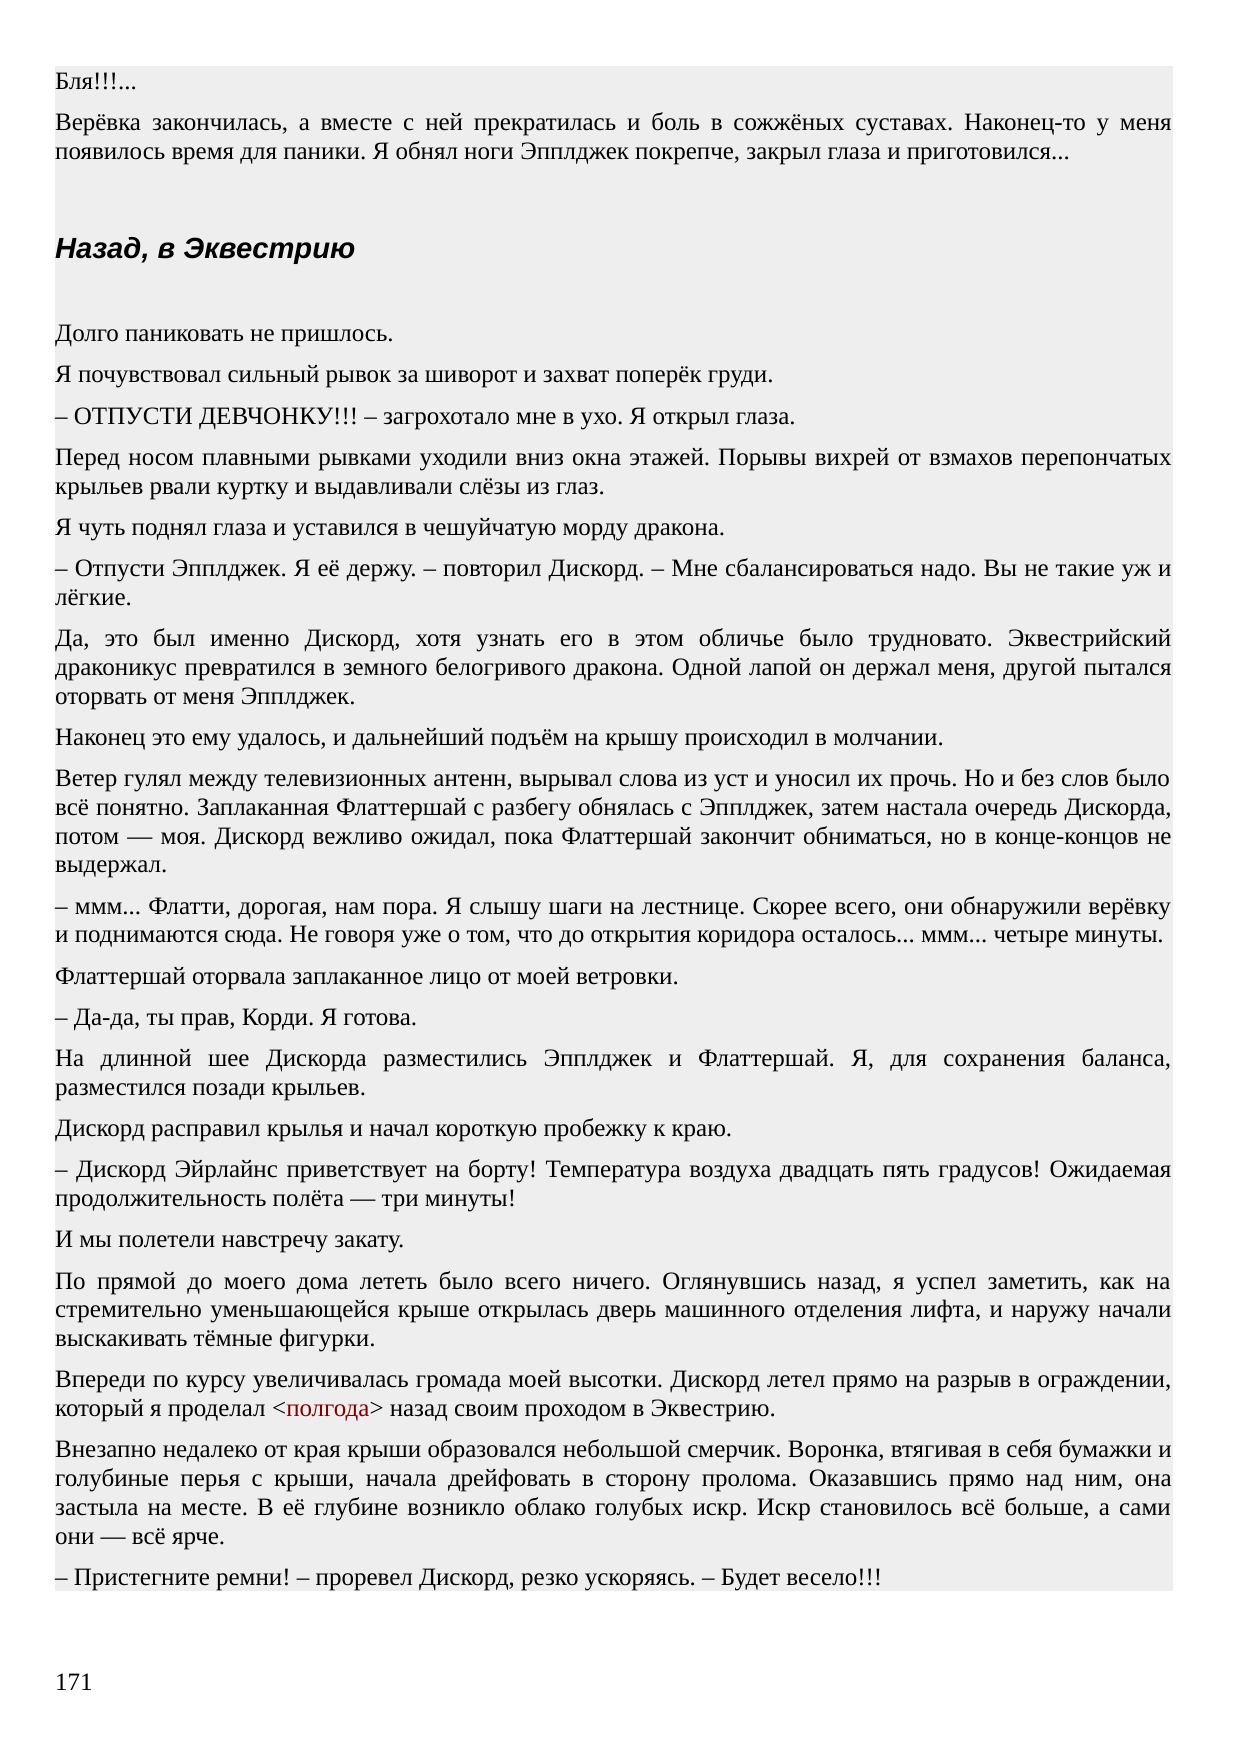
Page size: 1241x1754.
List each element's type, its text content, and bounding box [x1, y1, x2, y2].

subtitle Назад, в Эквестрию [55, 231, 1173, 264]
text Я почувствовал сильный рывок за шиворот и захват поперёк груди. [55, 359, 1173, 388]
text Я чуть поднял глаза и уставился в чешуйчатую морду дракона. [55, 512, 1173, 541]
text На длинной шее Дискорда разместились Эпплджек и Флаттершай. Я, для сохранения баланса, разместился позади крыльев. [55, 1043, 1173, 1101]
text Внезапно недалеко от края крыши образовался небольшой смерчик. Воронка, втягивая в себя бумажки и голубиные перья с крыши, начала дрейфовать в сторону пролома. Оказавшись прямо над ним, она застыла на месте. В её глубине возникло облако голубых искр. Искр становилось всё больше, а сами они — всё ярче. [55, 1434, 1173, 1549]
text Бля!!!... [55, 66, 1173, 95]
text – Отпусти Эпплджек. Я её держу. – повторил Дискорд. – Мне сбалансироваться надо. Вы не такие уж и лёгкие. [55, 553, 1173, 611]
text Дискорд расправил крылья и начал короткую пробежку к краю. [55, 1113, 1173, 1142]
text – Пристегните ремни! – проревел Дискорд, резко ускоряясь. – Будет весело!!! [55, 1562, 1173, 1591]
text – Дискорд Эйрлайнс приветствует на борту! Температура воздуха двадцать пять градусов! Ожидаемая продолжительность полёта — три минуты! [55, 1154, 1173, 1212]
text Флаттершай оторвала заплаканное лицо от моей ветровки. [55, 961, 1173, 989]
text – Да-да, ты прав, Корди. Я готова. [55, 1002, 1173, 1031]
text Перед носом плавными рывками уходили вниз окна этажей. Порывы вихрей от взмахов перепончатых крыльев рвали куртку и выдавливали слёзы из глаз. [55, 442, 1173, 499]
text По прямой до моего дома лететь было всего ничего. Оглянувшись назад, я успел заметить, как на стремительно уменьшающейся крыше открылась дверь машинного отделения лифта, и наружу начали выскакивать тёмные фигурки. [55, 1266, 1173, 1352]
text Долго паниковать не пришлось. [55, 318, 1173, 347]
text Верёвка закончилась, а вместе с ней прекратилась и боль в сожжёных суставах. Наконец-то у меня появилось время для паники. Я обнял ноги Эпплджек покрепче, закрыл глаза и приготовился... [55, 107, 1173, 165]
text И мы полетели навстречу закату. [55, 1224, 1173, 1253]
text Впереди по курсу увеличивалась громада моей высотки. Дискорд летел прямо на разрыв в ограждении, который я проделал <полгода> назад своим проходом в Эквестрию. [55, 1364, 1173, 1422]
text Да, это был именно Дискорд, хотя узнать его в этом обличье было трудновато. Эквестрийский драконикус превратился в земного белогривого дракона. Одной лапой он держал меня, другой пытался оторвать от меня Эпплджек. [55, 623, 1173, 709]
text Наконец это ему удалось, и дальнейший подъём на крышу происходил в молчании. [55, 722, 1173, 751]
text Ветер гулял между телевизионных антенн, вырывал слова из уст и уносил их прочь. Но и без слов было всё понятно. Заплаканная Флаттершай с разбегу обнялась с Эпплджек, затем настала очередь Дискорда, потом — моя. Дискорд вежливо ожидал, пока Флаттершай закончит обниматься, но в конце-концов не выдержал. [55, 763, 1173, 878]
text – ОТПУСТИ ДЕВЧОНКУ!!! – загрохотало мне в ухо. Я открыл глаза. [55, 401, 1173, 429]
text – ммм... Флатти, дорогая, нам пора. Я слышу шаги на лестнице. Скорее всего, они обнаружили верёвку и поднимаются сюда. Не говоря уже о том, что до открытия коридора осталось... ммм... четыре минуты. [55, 891, 1173, 948]
